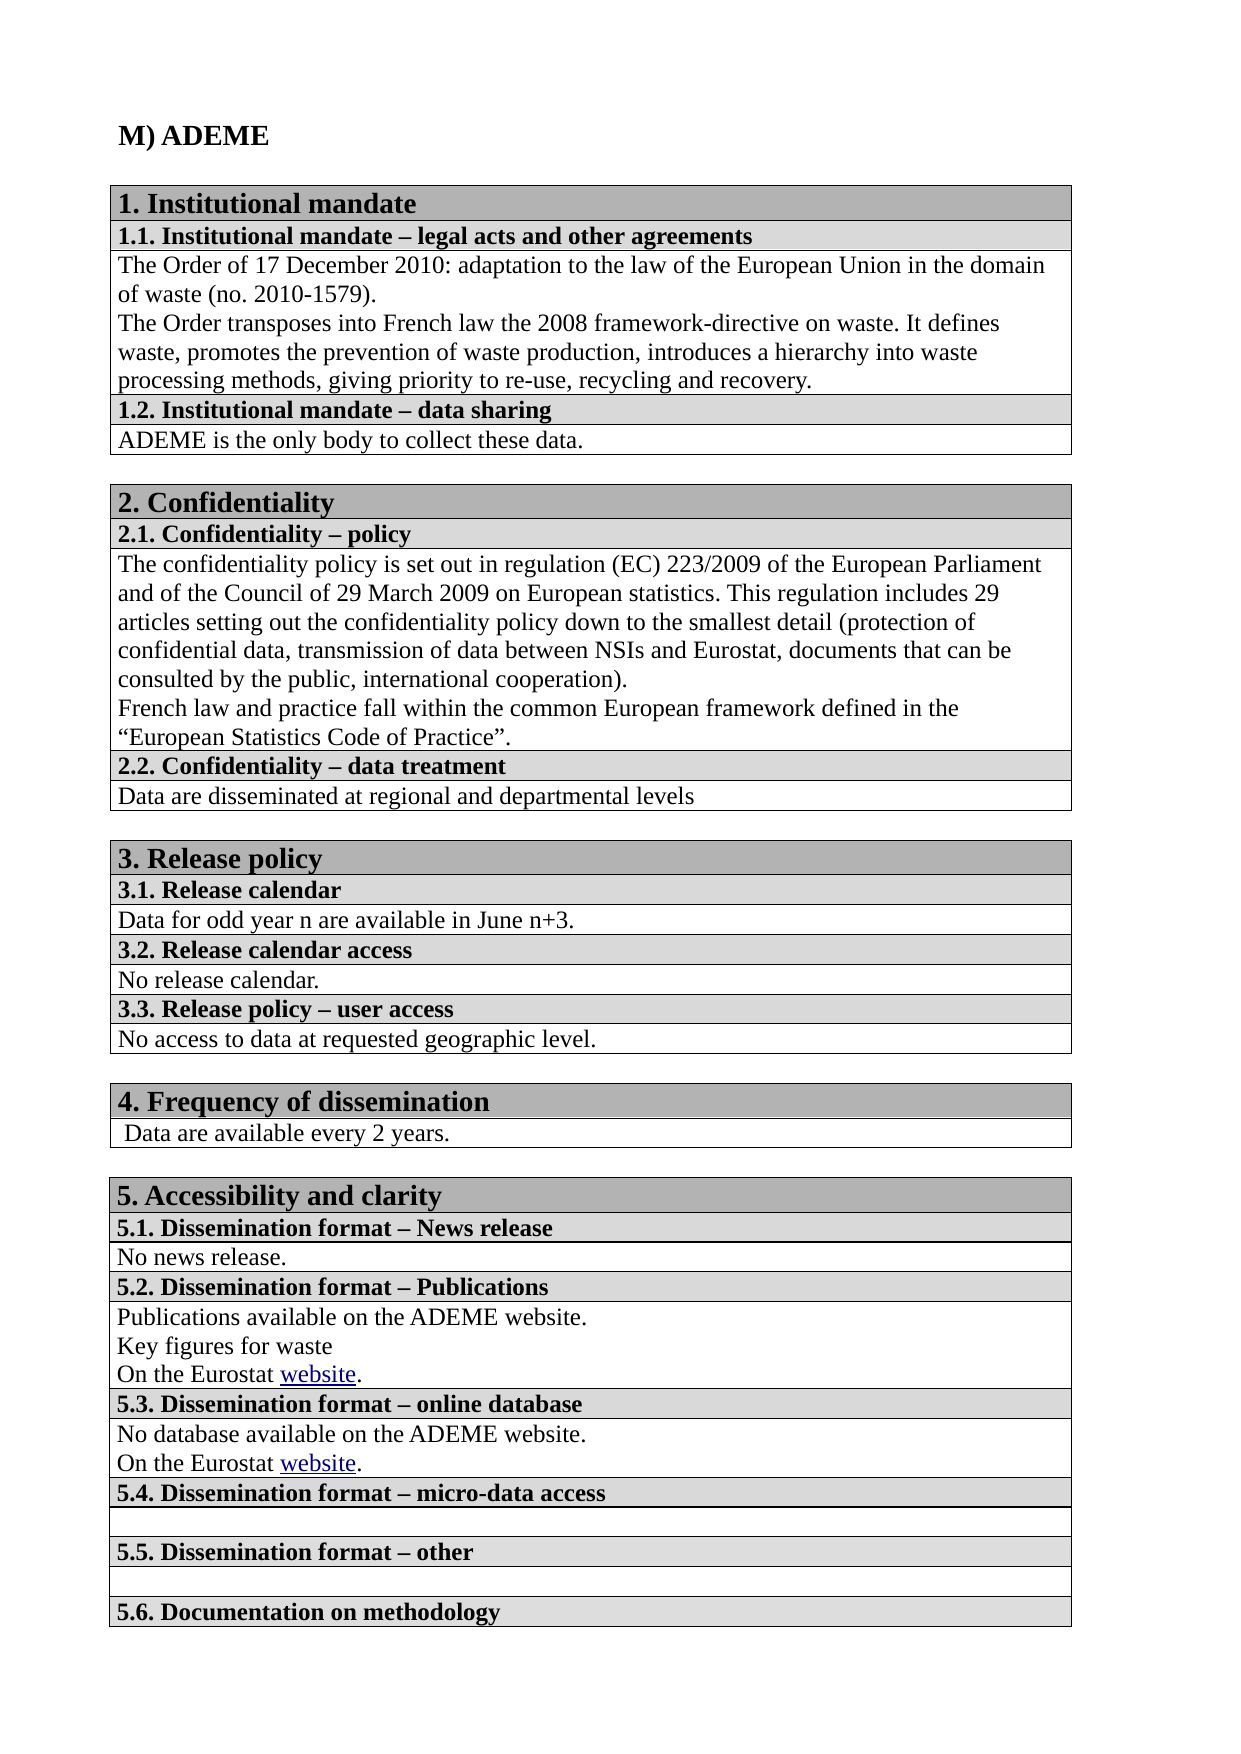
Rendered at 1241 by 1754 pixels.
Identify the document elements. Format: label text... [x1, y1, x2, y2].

table_cell The confidentiality policy is set out in regulation (EC) 223/2009 of the European Parliament and of the Council of 29 March 2009 on European statistics. This regulation includes 29 articles setting out the confidentiality policy down to the smallest detail (protection of confidential data, transmission of data between NSIs and Eurostat, documents that can be consulted by the public, international cooperation). French law and practice fall within the common European framework defined in the “European Statistics Code of Practice”. [111, 549, 1071, 750]
table_cell 1.2. Institutional mandate – data sharing [111, 395, 1071, 424]
table_cell ADEME is the only body to collect these data. [111, 425, 1071, 454]
table_cell No access to data at requested geographic level. [111, 1024, 1071, 1053]
table_cell [110, 1567, 1071, 1596]
text M) ADEME [118, 118, 1122, 152]
table_cell 5.3. Dissemination format – online database [110, 1389, 1071, 1418]
table_cell No database available on the ADEME website. On the Eurostat website. [110, 1419, 1071, 1477]
table_cell 5.1. Dissemination format – News release [110, 1213, 1071, 1241]
table_cell Data are disseminated at regional and departmental levels [111, 781, 1071, 810]
table_cell 5.4. Dissemination format – micro-data access [110, 1478, 1071, 1506]
table_header 4. Frequency of dissemination [111, 1084, 1071, 1117]
table_cell 3.3. Release policy – user access [111, 995, 1071, 1023]
table_cell No news release. [110, 1243, 1071, 1271]
table_cell 3.1. Release calendar [111, 875, 1071, 904]
table_cell Publications available on the ADEME website. Key figures for waste On the Eurostat website. [110, 1302, 1071, 1388]
table_header 5. Accessibility and clarity [110, 1178, 1071, 1212]
table_header 1. Institutional mandate [111, 186, 1071, 220]
table_cell No release calendar. [111, 965, 1071, 993]
table_cell 2.1. Confidentiality – policy [111, 519, 1071, 548]
table_cell 5.6. Documentation on methodology [110, 1597, 1071, 1626]
table_cell 2.2. Confidentiality – data treatment [111, 751, 1071, 780]
table_cell 5.2. Dissemination format – Publications [110, 1272, 1071, 1301]
table_cell 1.1. Institutional mandate – legal acts and other agreements [111, 221, 1071, 249]
table_cell Data are available every 2 years. [111, 1119, 1071, 1147]
table_cell [110, 1508, 1071, 1536]
table_cell The Order of 17 December 2010: adaptation to the law of the European Union in the domain of waste (no. 2010-1579). The Order transposes into French law the 2008 framework-directive on waste. It defines waste, promotes the prevention of waste production, introduces a hierarchy into waste processing methods, giving priority to re-use, recycling and recovery. [111, 251, 1071, 394]
table_cell 3.2. Release calendar access [111, 935, 1071, 964]
table_header 2. Confidentiality [111, 485, 1071, 518]
table_header 3. Release policy [111, 841, 1071, 874]
table_cell 5.5. Dissemination format – other [110, 1537, 1071, 1566]
table_cell Data for odd year n are available in June n+3. [111, 905, 1071, 934]
